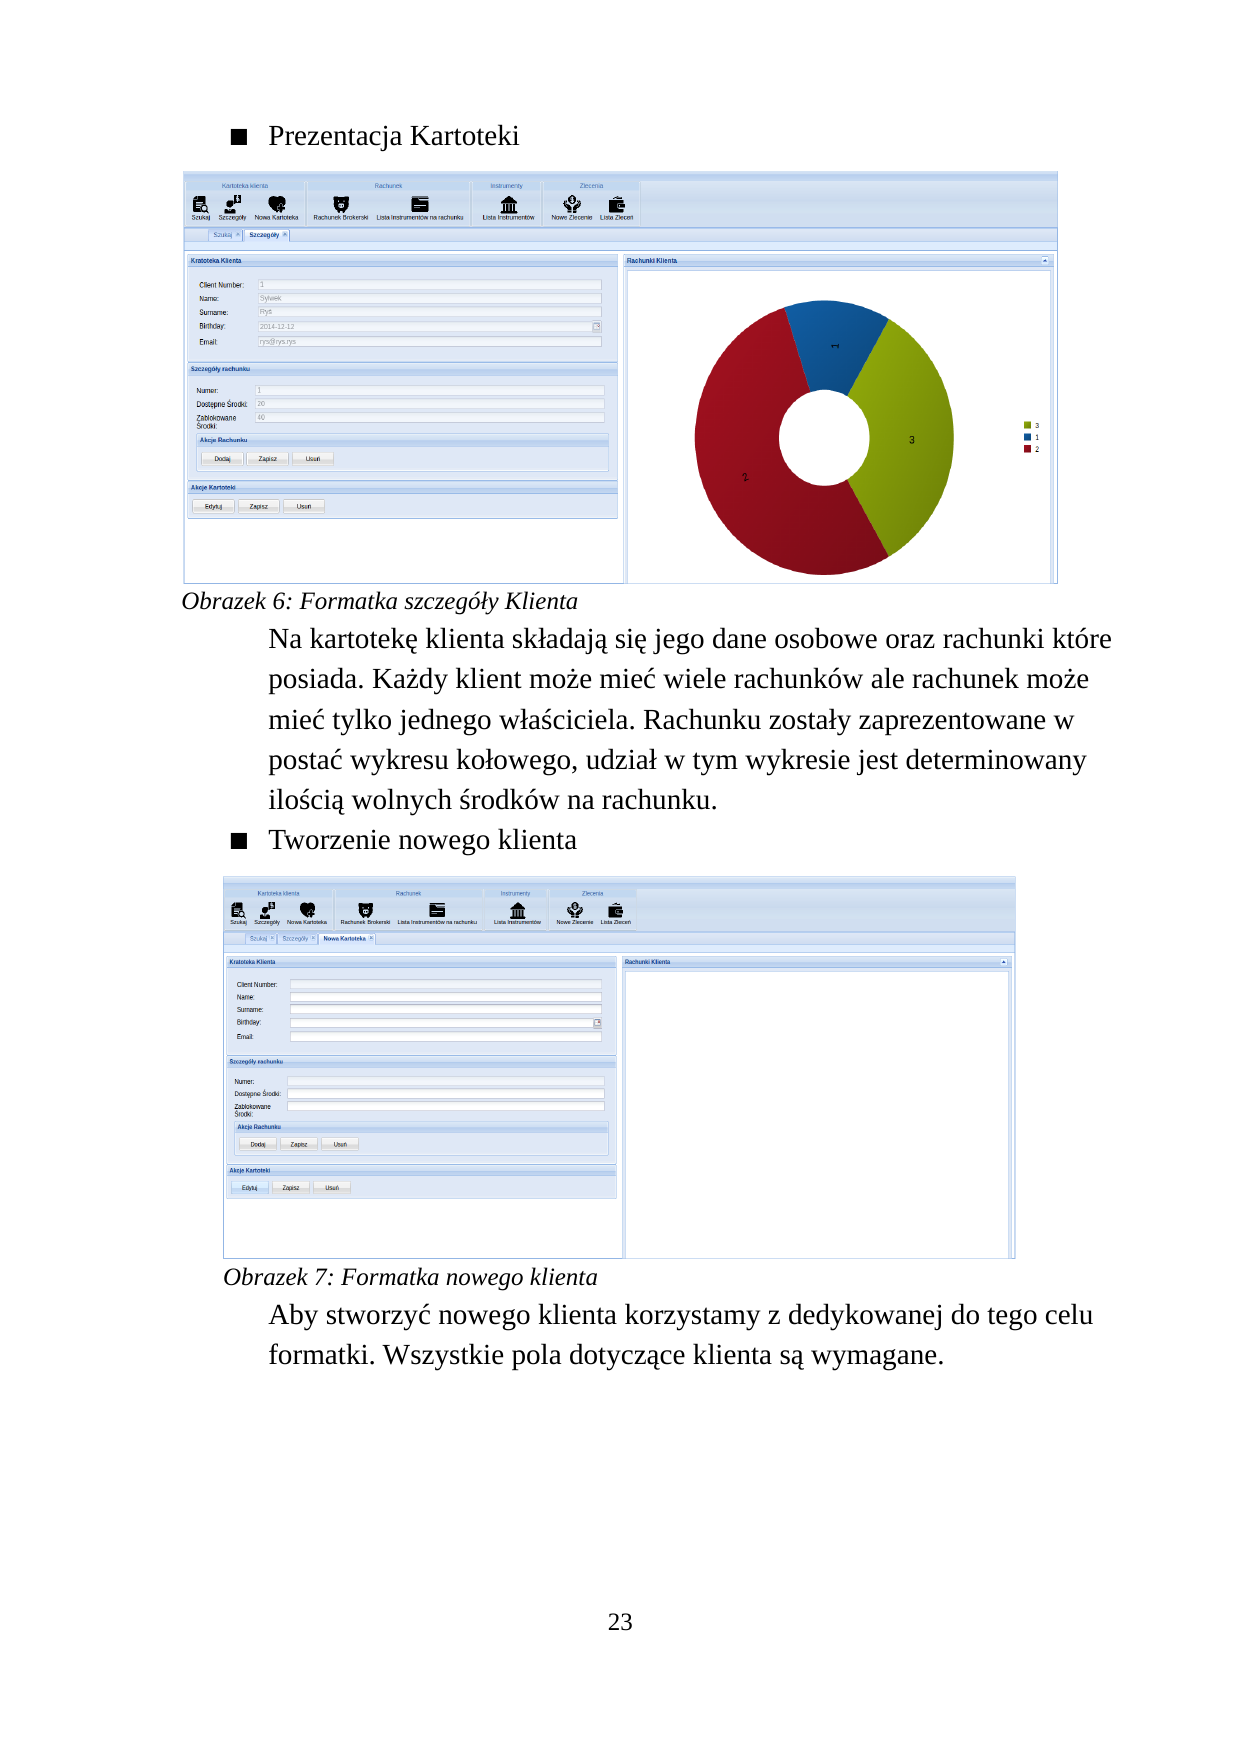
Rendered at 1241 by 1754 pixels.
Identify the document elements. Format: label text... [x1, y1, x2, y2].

picture [181, 171, 1059, 586]
list Prezentacja Kartoteki [231, 118, 1122, 152]
picture [222, 875, 1018, 1262]
list Obrazek 6: Formatka szczegóły Klienta [181, 586, 1059, 615]
list Tworzenie nowego klienta [231, 822, 1122, 856]
list Aby stworzyć nowego klienta korzystamy z dedykowanej do tego celu formatki. Wszystkie pola dotyczące klienta są wymagane. [223, 863, 1122, 1371]
list Obrazek 7: Formatka nowego klienta [223, 1262, 1017, 1291]
list Na kartotekę klienta składają się jego dane osobowe oraz rachunki które posiada. Każdy klient może mieć wiele rachunków ale rachunek może mieć tylko jednego właściciela. Rachunku zostały zaprezentowane w postać wykresu kołowego, udział w tym wykresie jest determinowany ilością wolnych środków na rachunku. [181, 158, 1122, 816]
